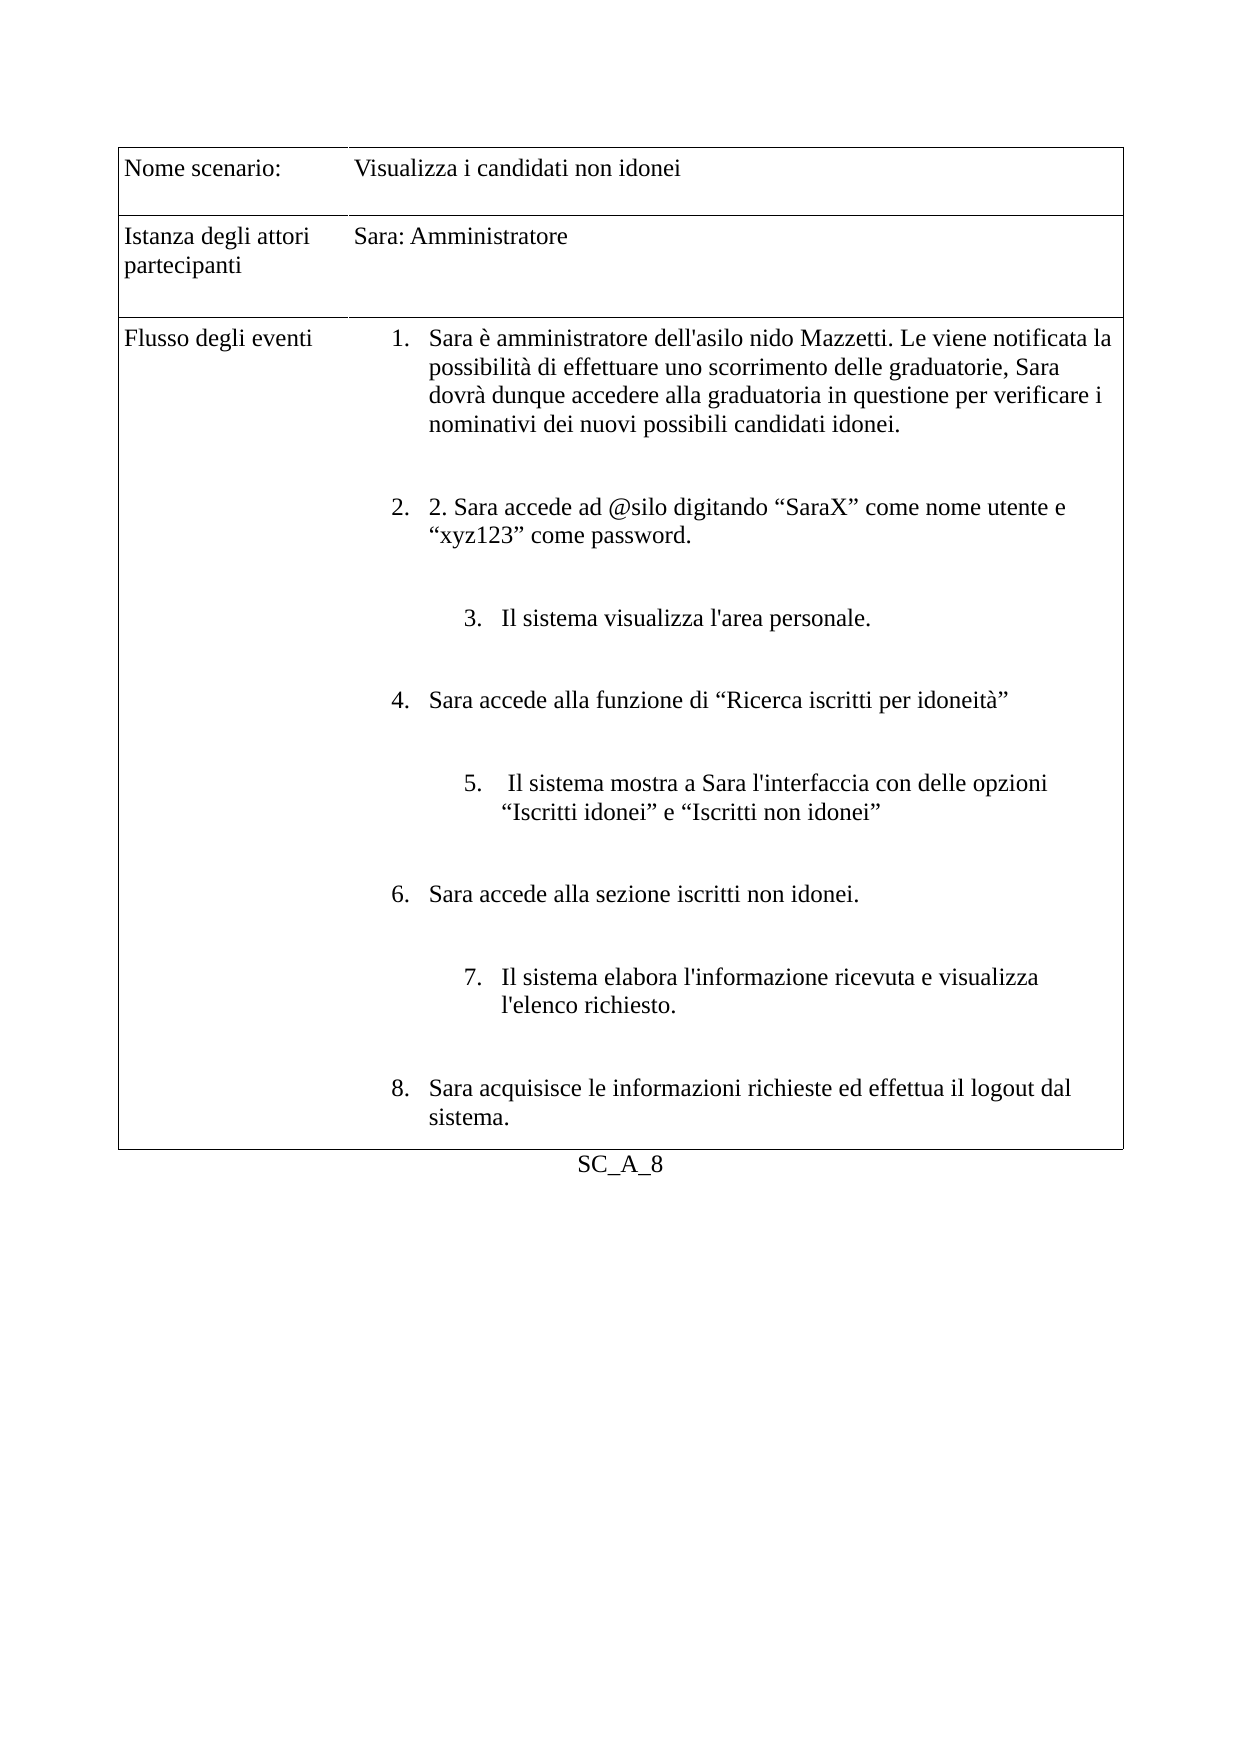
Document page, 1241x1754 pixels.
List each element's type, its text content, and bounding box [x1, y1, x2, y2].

table_cell Istanza degli attori partecipanti [119, 216, 348, 317]
table_cell Flusso degli eventi [119, 318, 348, 1149]
table_cell Sara è amministratore dell'asilo nido Mazzetti. Le viene notificata la possibilità di effettuare uno scorrimento delle graduatorie, Sara dovrà dunque accedere alla graduatoria in questione per verificare i nominativi dei nuovi possibili candidati idonei. 2. Sara accede ad @silo digitando “SaraX” come nome utente e “xyz123” come password. Il sistema visualizza l'area personale. Sara accede alla funzione di “Ricerca iscritti per idoneità” Il sistema mostra a Sara l'interfaccia con delle opzioni “Iscritti idonei” e “Iscritti non idonei” Sara accede alla sezione iscritti non idonei. Il sistema elabora l'informazione ricevuta e visualizza l'elenco richiesto. Sara acquisisce le informazioni richieste ed effettua il logout dal sistema. [349, 318, 1123, 1149]
table_cell Sara: Amministratore [349, 216, 1123, 317]
table_header Visualizza i candidati non idonei [349, 148, 1123, 215]
text SC_A_8 [118, 1150, 1122, 1177]
table_header Nome scenario: [119, 148, 348, 215]
